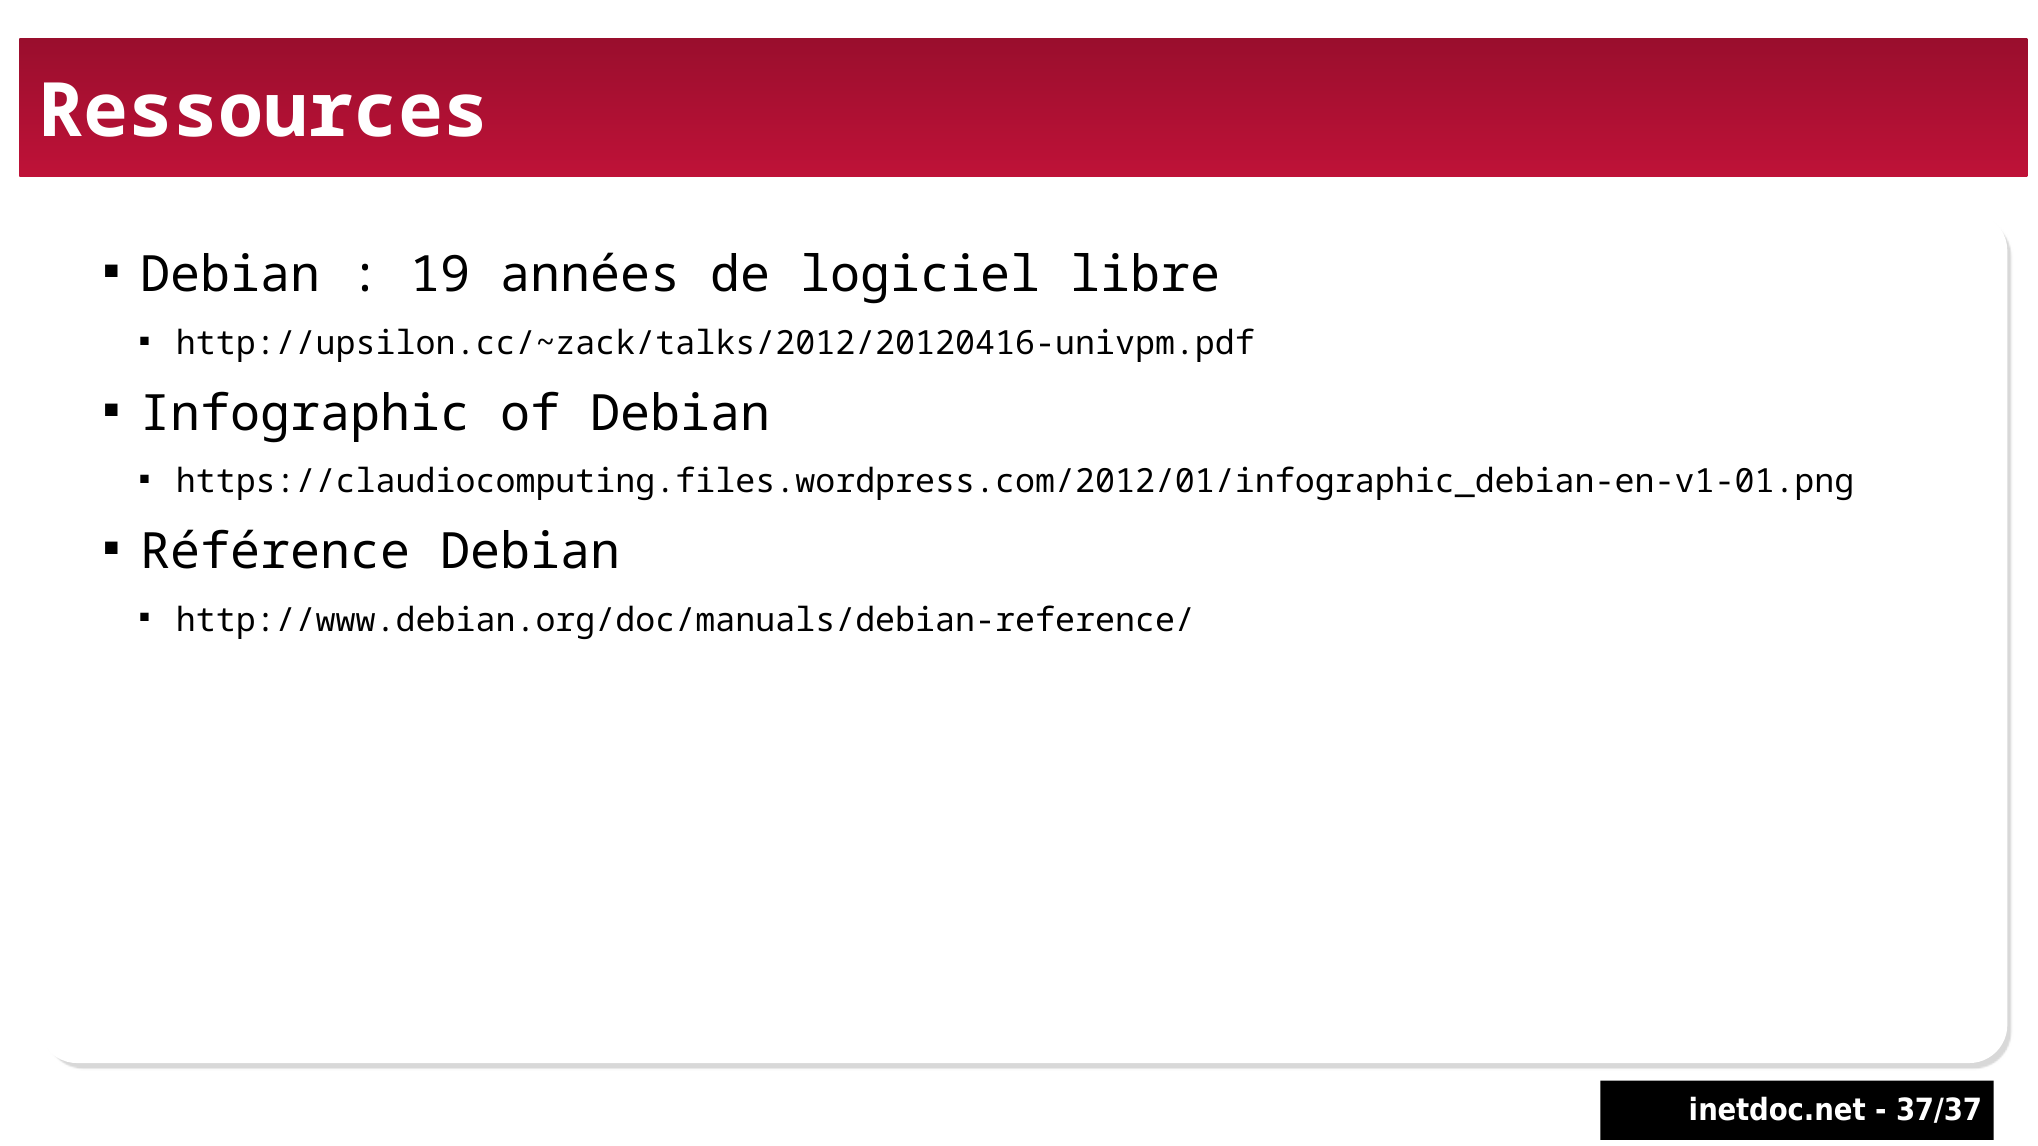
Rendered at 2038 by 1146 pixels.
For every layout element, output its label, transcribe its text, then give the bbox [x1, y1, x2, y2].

text_box Ressources [19, 38, 2028, 177]
text_box inetdoc.net - <numéro>/37 [1600, 1080, 1994, 1140]
text_box Debian : 19 années de logiciel libre http://upsilon.cc/~zack/talks/2012/20120416-univpm.pdf Infographic of Debian https://claudiocomputing.files.wordpress.com/2012/01/infographic_debian-en-v1-01.png Référence Debian http://www.debian.org/doc/manuals/debian-reference/ [38, 212, 2008, 1064]
